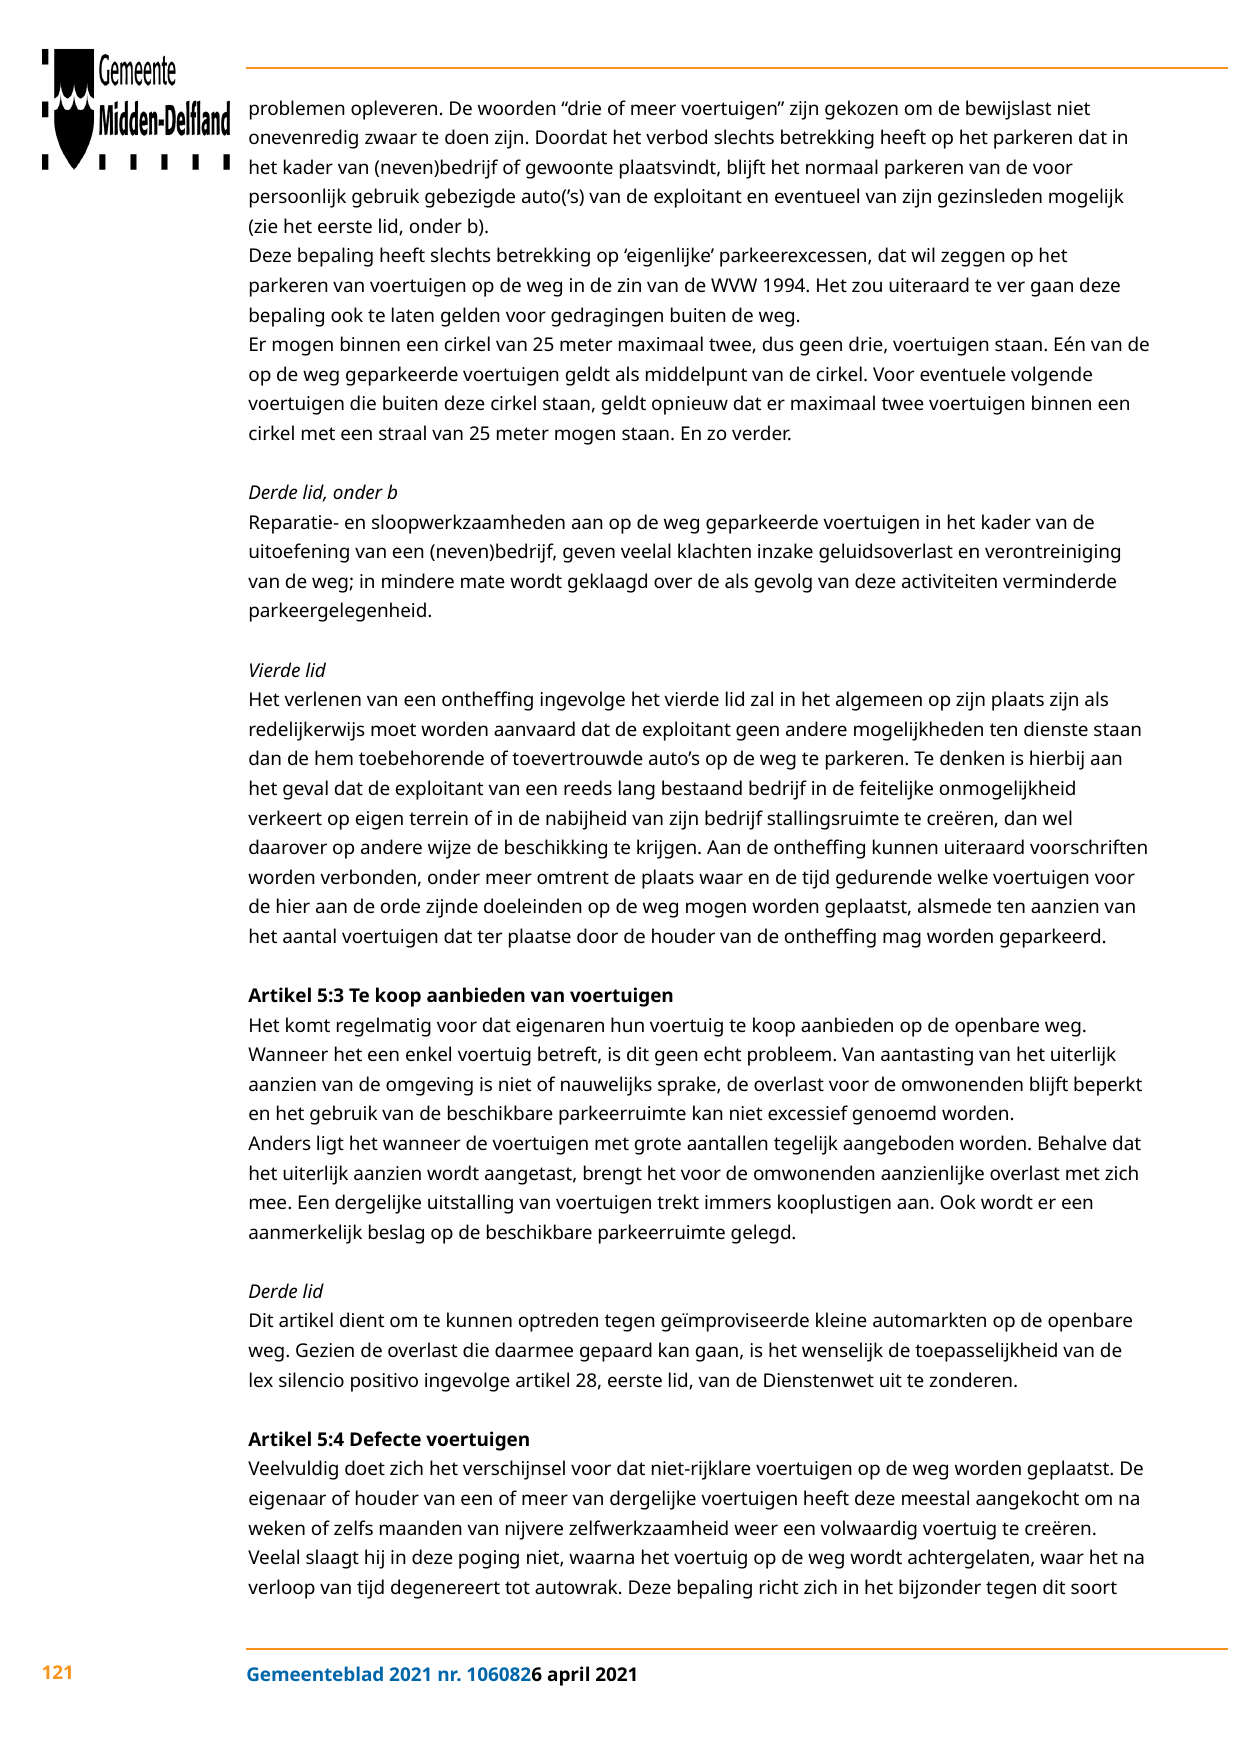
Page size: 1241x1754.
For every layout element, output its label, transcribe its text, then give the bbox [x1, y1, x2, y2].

text Dit artikel dient om te kunnen optreden tegen geïmproviseerde kleine automarkten op de openbare weg. Gezien de overlast die daarmee gepaard kan gaan, is het wenselijk de toepasselijkheid van de lex silencio positivo ingevolge artikel 28, eerste lid, van de Dienstenwet uit te zonderen. [248, 1308, 1152, 1393]
text Het verlenen van een ontheffing ingevolge het vierde lid zal in het algemeen op zijn plaats zijn als redelijkerwijs moet worden aanvaard dat de exploitant geen andere mogelijkheden ten dienste staan dan de hem toebehorende of toevertrouwde auto’s op de weg te parkeren. Te denken is hierbij aan het geval dat de exploitant van een reeds lang bestaand bedrijf in de feitelijke onmogelijkheid verkeert op eigen terrein of in de nabijheid van zijn bedrijf stallingsruimte te creëren, dan wel daarover op andere wijze de beschikking te krijgen. Aan de ontheffing kunnen uiteraard voorschriften worden verbonden, onder meer omtrent de plaats waar en de tijd gedurende welke voertuigen voor de hier aan de orde zijnde doeleinden op de weg mogen worden geplaatst, alsmede ten aanzien van het aantal voertuigen dat ter plaatse door de houder van de ontheffing mag worden geparkeerd. [248, 686, 1152, 949]
text Anders ligt het wanneer de voertuigen met grote aantallen tegelijk aangeboden worden. Behalve dat het uiterlijk aanzien wordt aangetast, brengt het voor de omwonenden aanzienlijke overlast met zich mee. Een dergelijke uitstalling van voertuigen trekt immers kooplustigen aan. Ook wordt er een aanmerkelijk beslag op de beschikbare parkeerruimte gelegd. [248, 1130, 1152, 1245]
text Deze bepaling heeft slechts betrekking op ‘eigenlijke’ parkeerexcessen, dat wil zeggen op het parkeren van voertuigen op de weg in de zin van de WVW 1994. Het zou uiteraard te ver gaan deze bepaling ook te laten gelden voor gedragingen buiten de weg. [248, 243, 1152, 328]
text Reparatie- en sloopwerkzaamheden aan op de weg geparkeerde voertuigen in het kader van de uitoefening van een (neven)bedrijf, geven veelal klachten inzake geluidsoverlast en verontreiniging van de weg; in mindere mate wordt geklaagd over de als gevolg van deze activiteiten verminderde parkeergelegenheid. [248, 509, 1152, 623]
text Artikel 5:4 Defecte voertuigen [248, 1426, 1152, 1452]
text problemen opleveren. De woorden “drie of meer voertuigen” zijn gekozen om de bewijslast niet onevenredig zwaar te doen zijn. Doordat het verbod slechts betrekking heeft op het parkeren dat in het kader van (neven)bedrijf of gewoonte plaatsvindt, blijft het normaal parkeren van de voor persoonlijk gebruik gebezigde auto(’s) van de exploitant en eventueel van zijn gezinsleden mogelijk (zie het eerste lid, onder b). [248, 95, 1152, 239]
text Er mogen binnen een cirkel van 25 meter maximaal twee, dus geen drie, voertuigen staan. Eén van de op de weg geparkeerde voertuigen geldt als middelpunt van de cirkel. Voor eventuele volgende voertuigen die buiten deze cirkel staan, geldt opnieuw dat er maximaal twee voertuigen binnen een cirkel met een straal van 25 meter mogen staan. En zo verder. [248, 331, 1152, 446]
picture [41, 47, 231, 172]
text Derde lid [248, 1278, 1152, 1304]
text Artikel 5:3 Te koop aanbieden van voertuigen [248, 982, 1152, 1008]
text Derde lid, onder b [248, 479, 1152, 505]
text Het komt regelmatig voor dat eigenaren hun voertuig te koop aanbieden op de openbare weg. Wanneer het een enkel voertuig betreft, is dit geen echt probleem. Van aantasting van het uiterlijk aanzien van de omgeving is niet of nauwelijks sprake, de overlast voor de omwonenden blijft beperkt en het gebruik van de beschikbare parkeerruimte kan niet excessief genoemd worden. [248, 1012, 1152, 1126]
text Veelvuldig doet zich het verschijnsel voor dat niet-rijklare voertuigen op de weg worden geplaatst. De eigenaar of houder van een of meer van dergelijke voertuigen heeft deze meestal aangekocht om na weken of zelfs maanden van nijvere zelfwerkzaamheid weer een volwaardig voertuig te creëren. Veelal slaagt hij in deze poging niet, waarna het voertuig op de weg wordt achtergelaten, waar het na verloop van tijd degenereert tot autowrak. Deze bepaling richt zich in het bijzonder tegen dit soort [248, 1456, 1152, 1600]
text Vierde lid [248, 657, 1152, 683]
